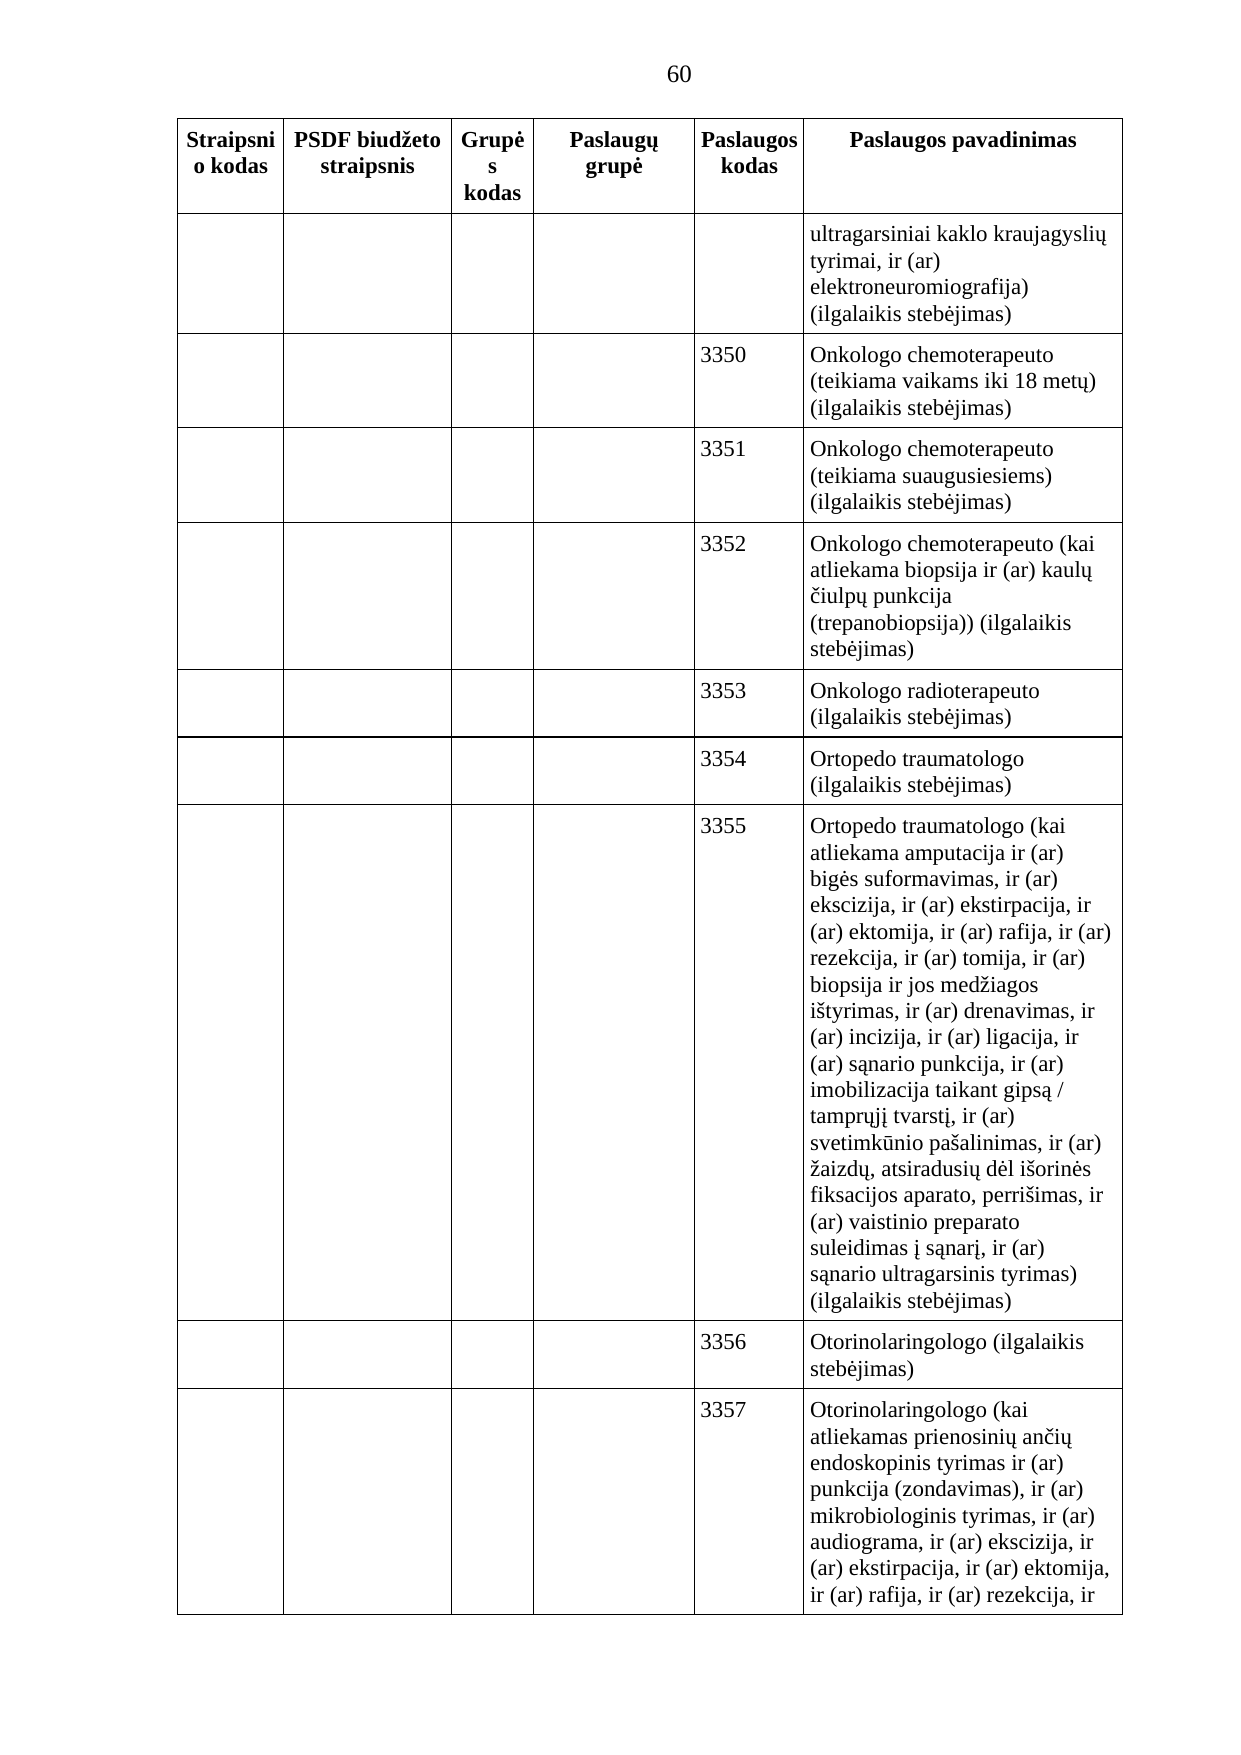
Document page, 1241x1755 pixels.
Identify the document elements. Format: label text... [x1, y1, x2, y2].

table_cell [534, 214, 694, 333]
table_cell 3355 [695, 805, 803, 1320]
table_cell [284, 523, 451, 668]
table_cell Onkologo chemoterapeuto (kai atliekama biopsija ir (ar) kaulų čiulpų punkcija (trepanobiopsija)) (ilgalaikis stebėjimas) [804, 523, 1122, 668]
table_cell 3352 [695, 523, 803, 668]
table_cell Otorinolaringologo (ilgalaikis stebėjimas) [804, 1321, 1122, 1388]
table_cell [452, 214, 533, 333]
table_cell 3357 [695, 1389, 803, 1614]
table_cell [178, 670, 283, 736]
table_cell [178, 523, 283, 668]
table_cell [178, 214, 283, 333]
table_cell [284, 214, 451, 333]
table_cell [534, 1321, 694, 1388]
table_cell [284, 1389, 451, 1614]
table_cell [534, 428, 694, 522]
table_cell [284, 334, 451, 427]
table_cell [534, 738, 694, 804]
table_cell Otorinolaringologo (kai atliekamas prienosinių ančių endoskopinis tyrimas ir (ar) punkcija (zondavimas), ir (ar) mikrobiologinis tyrimas, ir (ar) audiograma, ir (ar) ekscizija, ir (ar) ekstirpacija, ir (ar) ektomija, ir (ar) rafija, ir (ar) rezekcija, ir [804, 1389, 1122, 1614]
table_cell [534, 334, 694, 427]
table_cell [284, 738, 451, 804]
table_header Paslaugų grupė [534, 119, 694, 212]
table_cell [178, 805, 283, 1320]
table_cell 3353 [695, 670, 803, 736]
table_cell Onkologo chemoterapeuto (teikiama vaikams iki 18 metų) (ilgalaikis stebėjimas) [804, 334, 1122, 427]
table_cell [178, 738, 283, 804]
table_cell [284, 670, 451, 736]
table_cell [534, 1389, 694, 1614]
table_cell [284, 805, 451, 1320]
table_cell [452, 334, 533, 427]
table_cell 3351 [695, 428, 803, 522]
table_cell [452, 1389, 533, 1614]
table_cell 3354 [695, 738, 803, 804]
table_cell [452, 1321, 533, 1388]
table_cell Onkologo radioterapeuto (ilgalaikis stebėjimas) [804, 670, 1122, 736]
table_header Paslaugos kodas [695, 119, 803, 212]
table_cell [534, 670, 694, 736]
table_cell [178, 428, 283, 522]
table_cell 3356 [695, 1321, 803, 1388]
table_cell Onkologo chemoterapeuto (teikiama suaugusiesiems) (ilgalaikis stebėjimas) [804, 428, 1122, 522]
table_cell [284, 428, 451, 522]
table_cell [695, 214, 803, 333]
table_cell [452, 523, 533, 668]
table_header PSDF biudžeto straipsnis [284, 119, 451, 212]
table_cell [178, 1321, 283, 1388]
table_header Straipsnio kodas [178, 119, 283, 212]
table_cell [534, 523, 694, 668]
table_cell ultragarsiniai kaklo kraujagyslių tyrimai, ir (ar) elektroneuromiografija) (ilgalaikis stebėjimas) [804, 214, 1122, 333]
table_cell [534, 805, 694, 1320]
table_cell [452, 428, 533, 522]
table_cell [452, 670, 533, 736]
table_cell [452, 738, 533, 804]
table_cell [284, 1321, 451, 1388]
table_header Grupės kodas [452, 119, 533, 212]
table_cell Ortopedo traumatologo (kai atliekama amputacija ir (ar) bigės suformavimas, ir (ar) ekscizija, ir (ar) ekstirpacija, ir (ar) ektomija, ir (ar) rafija, ir (ar) rezekcija, ir (ar) tomija, ir (ar) biopsija ir jos medžiagos ištyrimas, ir (ar) drenavimas, ir (ar) incizija, ir (ar) ligacija, ir (ar) sąnario punkcija, ir (ar) imobilizacija taikant gipsą / tamprųjį tvarstį, ir (ar) svetimkūnio pašalinimas, ir (ar) žaizdų, atsiradusių dėl išorinės fiksacijos aparato, perrišimas, ir (ar) vaistinio preparato suleidimas į sąnarį, ir (ar) sąnario ultragarsinis tyrimas) (ilgalaikis stebėjimas) [804, 805, 1122, 1320]
table_cell [178, 1389, 283, 1614]
table_header Paslaugos pavadinimas [804, 119, 1122, 212]
table_cell [452, 805, 533, 1320]
table_cell Ortopedo traumatologo (ilgalaikis stebėjimas) [804, 738, 1122, 804]
table_cell [178, 334, 283, 427]
table_cell 3350 [695, 334, 803, 427]
